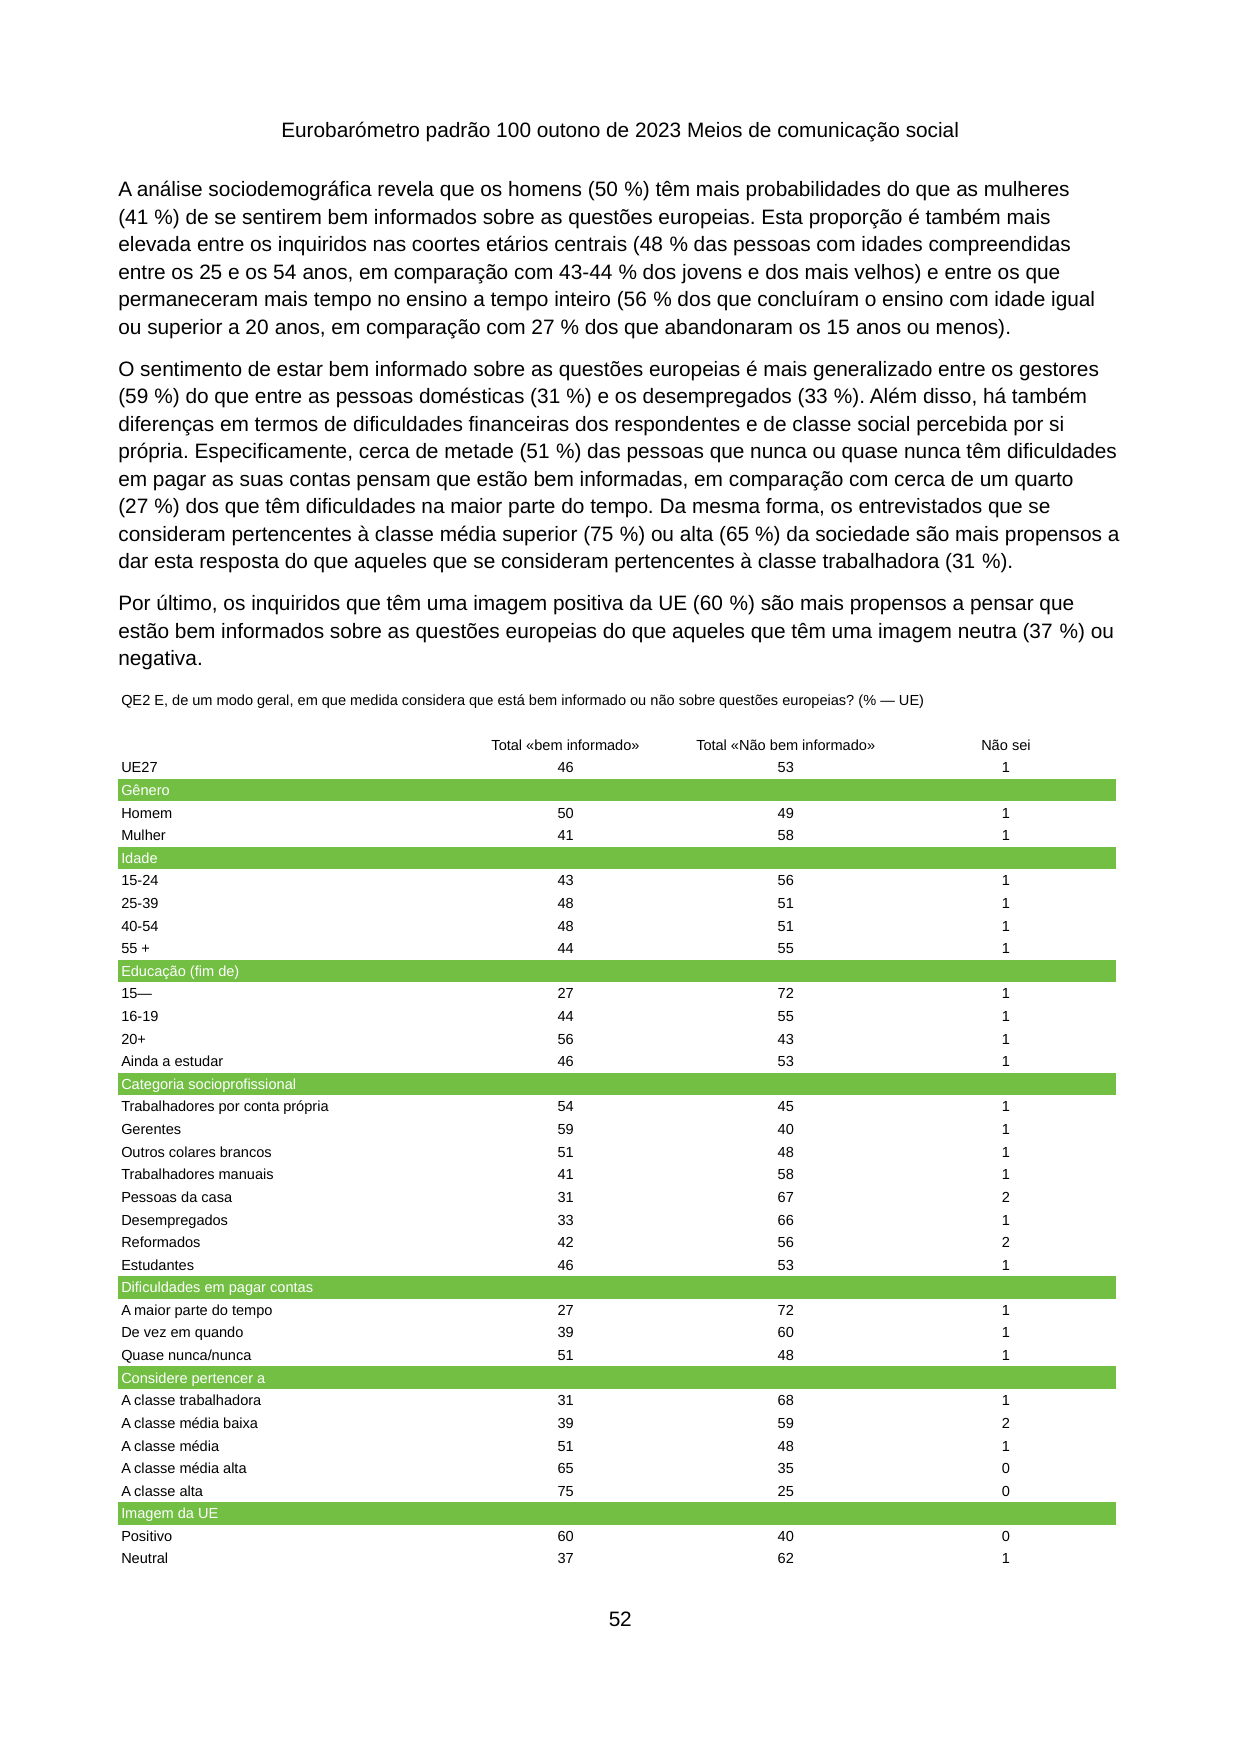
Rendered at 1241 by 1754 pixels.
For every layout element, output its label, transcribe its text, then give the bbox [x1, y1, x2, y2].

table_cell [675, 1276, 896, 1299]
table_cell 41 [455, 1163, 675, 1186]
table_cell [455, 1366, 675, 1389]
table_cell 1 [896, 1118, 1116, 1140]
table_cell 56 [675, 869, 896, 892]
table_cell 1 [896, 1028, 1116, 1050]
table_cell 58 [675, 1163, 896, 1186]
table_cell 40-54 [118, 914, 455, 937]
table_cell 55 [675, 1005, 896, 1027]
table_cell Trabalhadores manuais [118, 1163, 455, 1186]
table_cell 51 [675, 914, 896, 937]
table_cell [675, 1073, 896, 1095]
table_cell [675, 711, 896, 733]
table_cell 1 [896, 824, 1116, 847]
table_cell 59 [455, 1118, 675, 1140]
table_cell Dificuldades em pagar contas [118, 1276, 455, 1299]
table_cell 1 [896, 1344, 1116, 1366]
table_cell 53 [675, 1254, 896, 1276]
table_cell [455, 1073, 675, 1095]
table_cell 15— [118, 982, 455, 1005]
table_cell 16-19 [118, 1005, 455, 1027]
table_cell 45 [675, 1095, 896, 1118]
table_cell 1 [896, 1095, 1116, 1118]
table_cell 35 [675, 1457, 896, 1479]
table_cell 25 [675, 1480, 896, 1502]
table_cell 0 [896, 1480, 1116, 1502]
table_cell 25-39 [118, 892, 455, 914]
table_cell 27 [455, 982, 675, 1005]
text A análise sociodemográfica revela que os homens (50 %) têm mais probabilidades do que as mulheres (41 %) de se sentirem bem informados sobre as questões europeias. Esta proporção é também mais elevada entre os inquiridos nas coortes etários centrais (48 % das pessoas com idades compreendidas entre os 25 e os 54 anos, em comparação com 43-44 % dos jovens e dos mais velhos) e entre os que permaneceram mais tempo no ensino a tempo inteiro (56 % dos que concluíram o ensino com idade igual ou superior a 20 anos, em comparação com 27 % dos que abandonaram os 15 anos ou menos). [118, 177, 1122, 338]
table_cell 1 [896, 1434, 1116, 1457]
table_cell Considere pertencer a [118, 1366, 455, 1389]
table_cell 43 [675, 1028, 896, 1050]
table_cell [896, 1502, 1116, 1525]
table_cell [455, 779, 675, 801]
table_cell Ainda a estudar [118, 1050, 455, 1073]
table_cell Categoria socioprofissional [118, 1073, 455, 1095]
table_cell 2 [896, 1412, 1116, 1434]
table_cell [896, 779, 1116, 801]
table_cell 49 [675, 801, 896, 824]
table_cell Estudantes [118, 1254, 455, 1276]
table_cell 1 [896, 869, 1116, 892]
table_cell 1 [896, 1163, 1116, 1186]
table_cell 15-24 [118, 869, 455, 892]
table_cell Quase nunca/nunca [118, 1344, 455, 1366]
table_cell A classe média [118, 1434, 455, 1457]
table_cell 51 [455, 1434, 675, 1457]
table_header QE2 E, de um modo geral, em que medida considera que está bem informado ou não sobre questões europeias? (% — UE) [118, 688, 1116, 711]
table_cell 31 [455, 1186, 675, 1208]
table_cell 56 [455, 1028, 675, 1050]
table_cell Desempregados [118, 1208, 455, 1231]
table_cell 48 [455, 892, 675, 914]
table_cell [896, 847, 1116, 869]
table_cell [896, 1073, 1116, 1095]
table_cell 51 [455, 1140, 675, 1163]
table_cell 1 [896, 1547, 1116, 1570]
table_cell 59 [675, 1412, 896, 1434]
table_cell [896, 1366, 1116, 1389]
table_cell 1 [896, 1254, 1116, 1276]
table_cell 1 [896, 982, 1116, 1005]
table_cell 41 [455, 824, 675, 847]
table_cell [896, 960, 1116, 982]
table_cell [896, 711, 1116, 733]
table_cell 75 [455, 1480, 675, 1502]
table_cell 55 [675, 937, 896, 959]
table_cell 1 [896, 756, 1116, 779]
table_cell 48 [675, 1140, 896, 1163]
table_cell 68 [675, 1389, 896, 1412]
table_cell Reformados [118, 1231, 455, 1253]
table_cell 1 [896, 937, 1116, 959]
table_cell 1 [896, 892, 1116, 914]
table_cell A classe alta [118, 1480, 455, 1502]
table_cell [896, 1276, 1116, 1299]
table_cell 67 [675, 1186, 896, 1208]
table_cell 48 [675, 1344, 896, 1366]
table_cell 31 [455, 1389, 675, 1412]
table_cell 1 [896, 914, 1116, 937]
table_cell Homem [118, 801, 455, 824]
table_cell 1 [896, 1050, 1116, 1073]
table_cell 46 [455, 756, 675, 779]
table_cell 20+ [118, 1028, 455, 1050]
table_cell 51 [675, 892, 896, 914]
table_cell 1 [896, 1208, 1116, 1231]
table_cell A classe trabalhadora [118, 1389, 455, 1412]
table_cell Gerentes [118, 1118, 455, 1140]
table_cell 58 [675, 824, 896, 847]
table_cell Total «Não bem informado» [675, 734, 896, 756]
table_cell 1 [896, 1005, 1116, 1027]
table_cell 27 [455, 1299, 675, 1321]
table_cell 46 [455, 1254, 675, 1276]
table_cell 2 [896, 1186, 1116, 1208]
table_cell 42 [455, 1231, 675, 1253]
table_cell 54 [455, 1095, 675, 1118]
table_cell Idade [118, 847, 455, 869]
table_cell 37 [455, 1547, 675, 1570]
table_cell 33 [455, 1208, 675, 1231]
table_cell 50 [455, 801, 675, 824]
text O sentimento de estar bem informado sobre as questões europeias é mais generalizado entre os gestores (59 %) do que entre as pessoas domésticas (31 %) e os desempregados (33 %). Além disso, há também diferenças em termos de dificuldades financeiras dos respondentes e de classe social percebida por si própria. Especificamente, cerca de metade (51 %) das pessoas que nunca ou quase nunca têm dificuldades em pagar as suas contas pensam que estão bem informadas, em comparação com cerca de um quarto (27 %) dos que têm dificuldades na maior parte do tempo. Da mesma forma, os entrevistados que se consideram pertencentes à classe média superior (75 %) ou alta (65 %) da sociedade são mais propensos a dar esta resposta do que aqueles que se consideram pertencentes à classe trabalhadora (31 %). [118, 357, 1122, 573]
table_cell Não sei [896, 734, 1116, 756]
table_cell [455, 960, 675, 982]
text Por último, os inquiridos que têm uma imagem positiva da UE (60 %) são mais propensos a pensar que estão bem informados sobre as questões europeias do que aqueles que têm uma imagem neutra (37 %) ou negativa. [118, 591, 1122, 670]
table_cell 55 + [118, 937, 455, 959]
table_cell [455, 711, 675, 733]
table_cell 62 [675, 1547, 896, 1570]
table_cell Educação (fim de) [118, 960, 455, 982]
table_cell UE27 [118, 756, 455, 779]
table_cell 1 [896, 1389, 1116, 1412]
table_cell 40 [675, 1525, 896, 1547]
table_cell 0 [896, 1457, 1116, 1479]
table_cell 53 [675, 1050, 896, 1073]
table_cell A classe média baixa [118, 1412, 455, 1434]
table_cell 1 [896, 1321, 1116, 1344]
table_cell 72 [675, 1299, 896, 1321]
table_cell 39 [455, 1321, 675, 1344]
table_cell 60 [455, 1525, 675, 1547]
table_cell [118, 711, 455, 733]
table_cell A classe média alta [118, 1457, 455, 1479]
table_cell 56 [675, 1231, 896, 1253]
table_cell [455, 1276, 675, 1299]
table_cell Mulher [118, 824, 455, 847]
table_cell 2 [896, 1231, 1116, 1253]
table_cell 44 [455, 937, 675, 959]
table_cell Total «bem informado» [455, 734, 675, 756]
table_cell A maior parte do tempo [118, 1299, 455, 1321]
table_cell 66 [675, 1208, 896, 1231]
table_cell [675, 779, 896, 801]
table_cell [675, 1502, 896, 1525]
table_cell Neutral [118, 1547, 455, 1570]
table_cell 60 [675, 1321, 896, 1344]
table_cell Positivo [118, 1525, 455, 1547]
table_cell 72 [675, 982, 896, 1005]
table_cell [675, 1366, 896, 1389]
table_cell [455, 847, 675, 869]
table_cell De vez em quando [118, 1321, 455, 1344]
table_cell [675, 960, 896, 982]
table_cell 44 [455, 1005, 675, 1027]
table_cell Imagem da UE [118, 1502, 455, 1525]
table_cell 1 [896, 1299, 1116, 1321]
table_cell [675, 847, 896, 869]
table_cell Gênero [118, 779, 455, 801]
table_cell [455, 1502, 675, 1525]
table_cell 48 [675, 1434, 896, 1457]
table_cell Trabalhadores por conta própria [118, 1095, 455, 1118]
table_cell 51 [455, 1344, 675, 1366]
table_cell 43 [455, 869, 675, 892]
table_cell Outros colares brancos [118, 1140, 455, 1163]
table_cell 1 [896, 801, 1116, 824]
table_cell 48 [455, 914, 675, 937]
table_cell 0 [896, 1525, 1116, 1547]
table_cell 53 [675, 756, 896, 779]
table_cell Pessoas da casa [118, 1186, 455, 1208]
table_cell 1 [896, 1140, 1116, 1163]
table_cell 65 [455, 1457, 675, 1479]
table_cell 46 [455, 1050, 675, 1073]
table_cell 39 [455, 1412, 675, 1434]
table_cell [118, 734, 455, 756]
table_cell 40 [675, 1118, 896, 1140]
